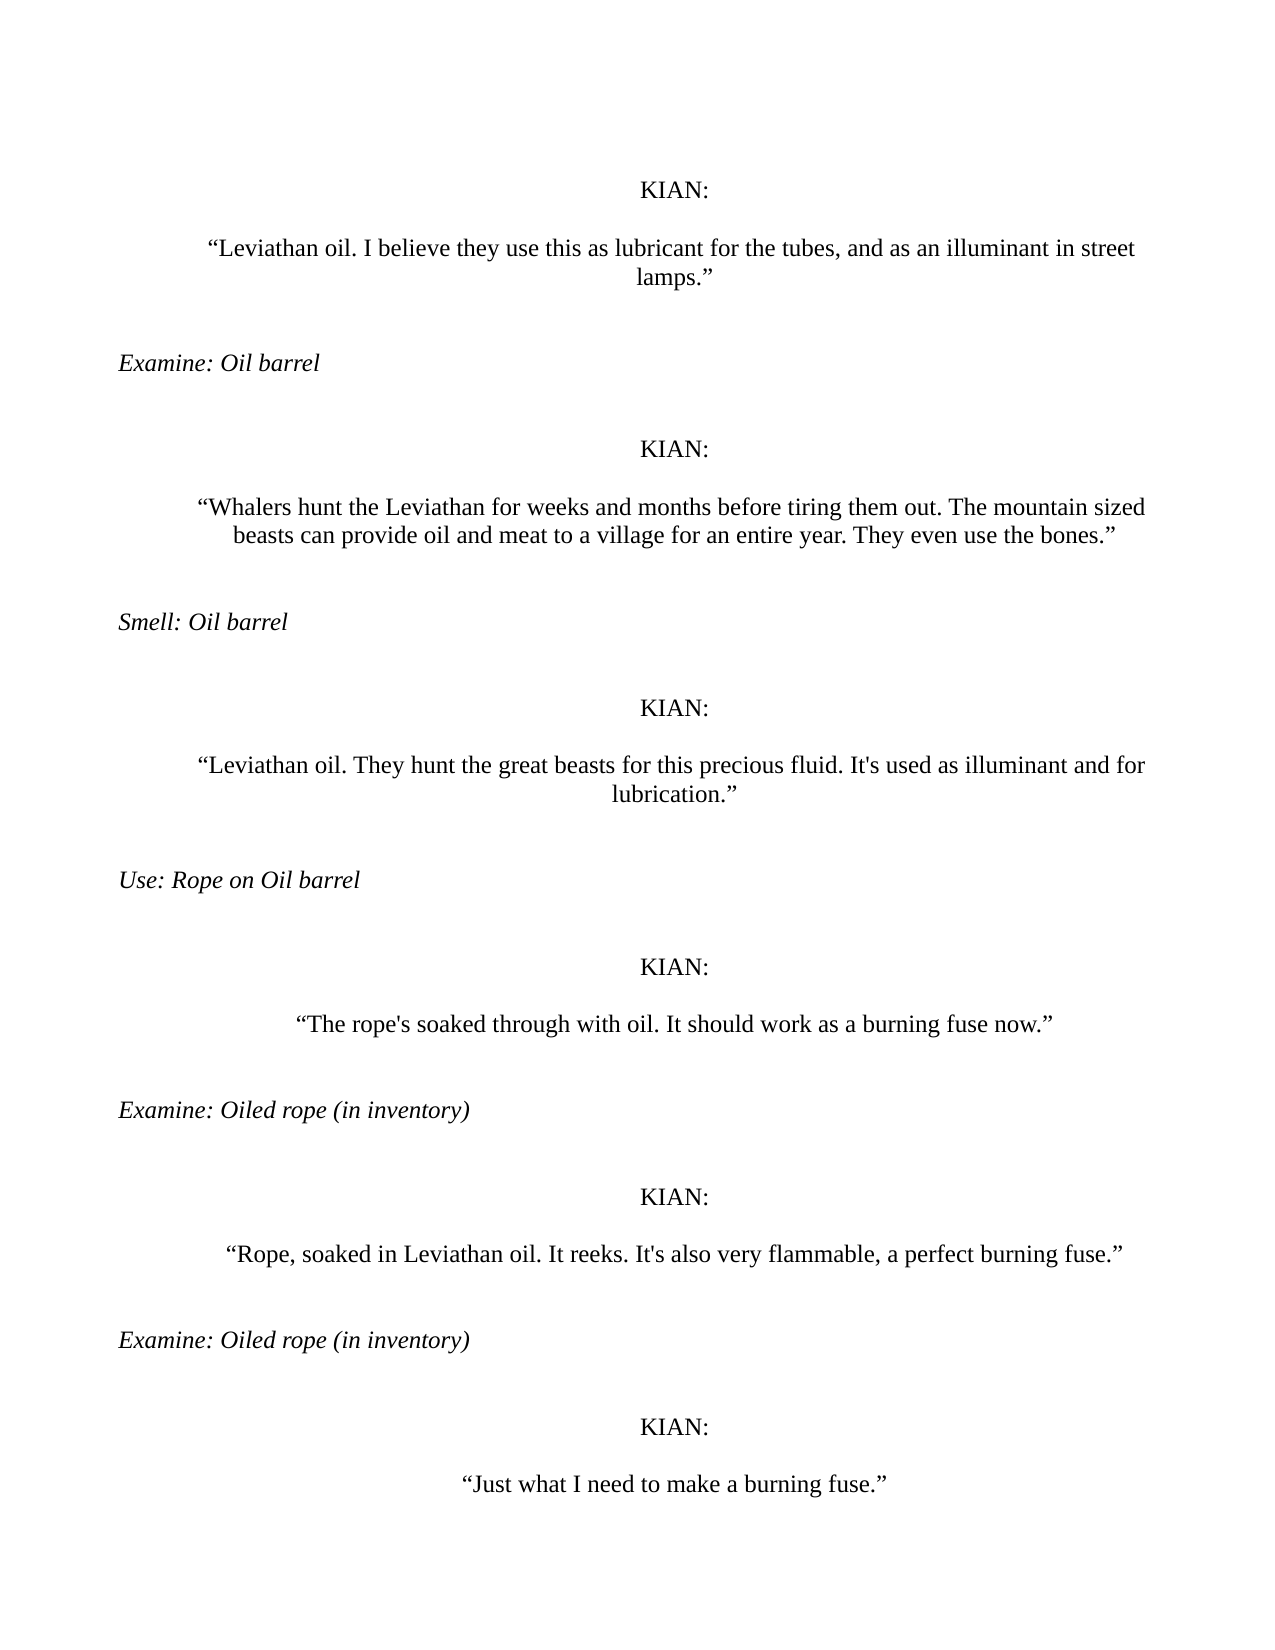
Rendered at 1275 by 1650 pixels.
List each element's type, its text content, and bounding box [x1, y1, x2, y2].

text “Whalers hunt the Leviathan for weeks and months before tiring them out. The mountain sized beasts can provide oil and meat to a village for an entire year. They even use the bones.” [118, 492, 1157, 549]
text “Rope, soaked in Leviathan oil. It reeks. It's also very flammable, a perfect burning fuse.” [118, 1239, 1157, 1268]
text “Leviathan oil. I believe they use this as lubricant for the tubes, and as an illuminant in street lamps.” [118, 233, 1157, 291]
text Smell: Oil barrel [118, 607, 1157, 636]
text Examine: Oil barrel [118, 348, 1157, 377]
text “Leviathan oil. They hunt the great beasts for this precious fluid. It's used as illuminant and for lubrication.” [118, 751, 1157, 808]
text KIAN: [118, 1182, 1157, 1211]
text Examine: Oiled rope (in inventory) [118, 1326, 1157, 1354]
text KIAN: [118, 1412, 1157, 1441]
text “The rope's soaked through with oil. It should work as a burning fuse now.” [118, 1009, 1157, 1038]
text Examine: Oiled rope (in inventory) [118, 1096, 1157, 1124]
text KIAN: [118, 176, 1157, 204]
text Use: Rope on Oil barrel [118, 866, 1157, 894]
text KIAN: [118, 693, 1157, 722]
text KIAN: [118, 952, 1157, 981]
text KIAN: [118, 434, 1157, 463]
text “Just what I need to make a burning fuse.” [118, 1469, 1157, 1498]
